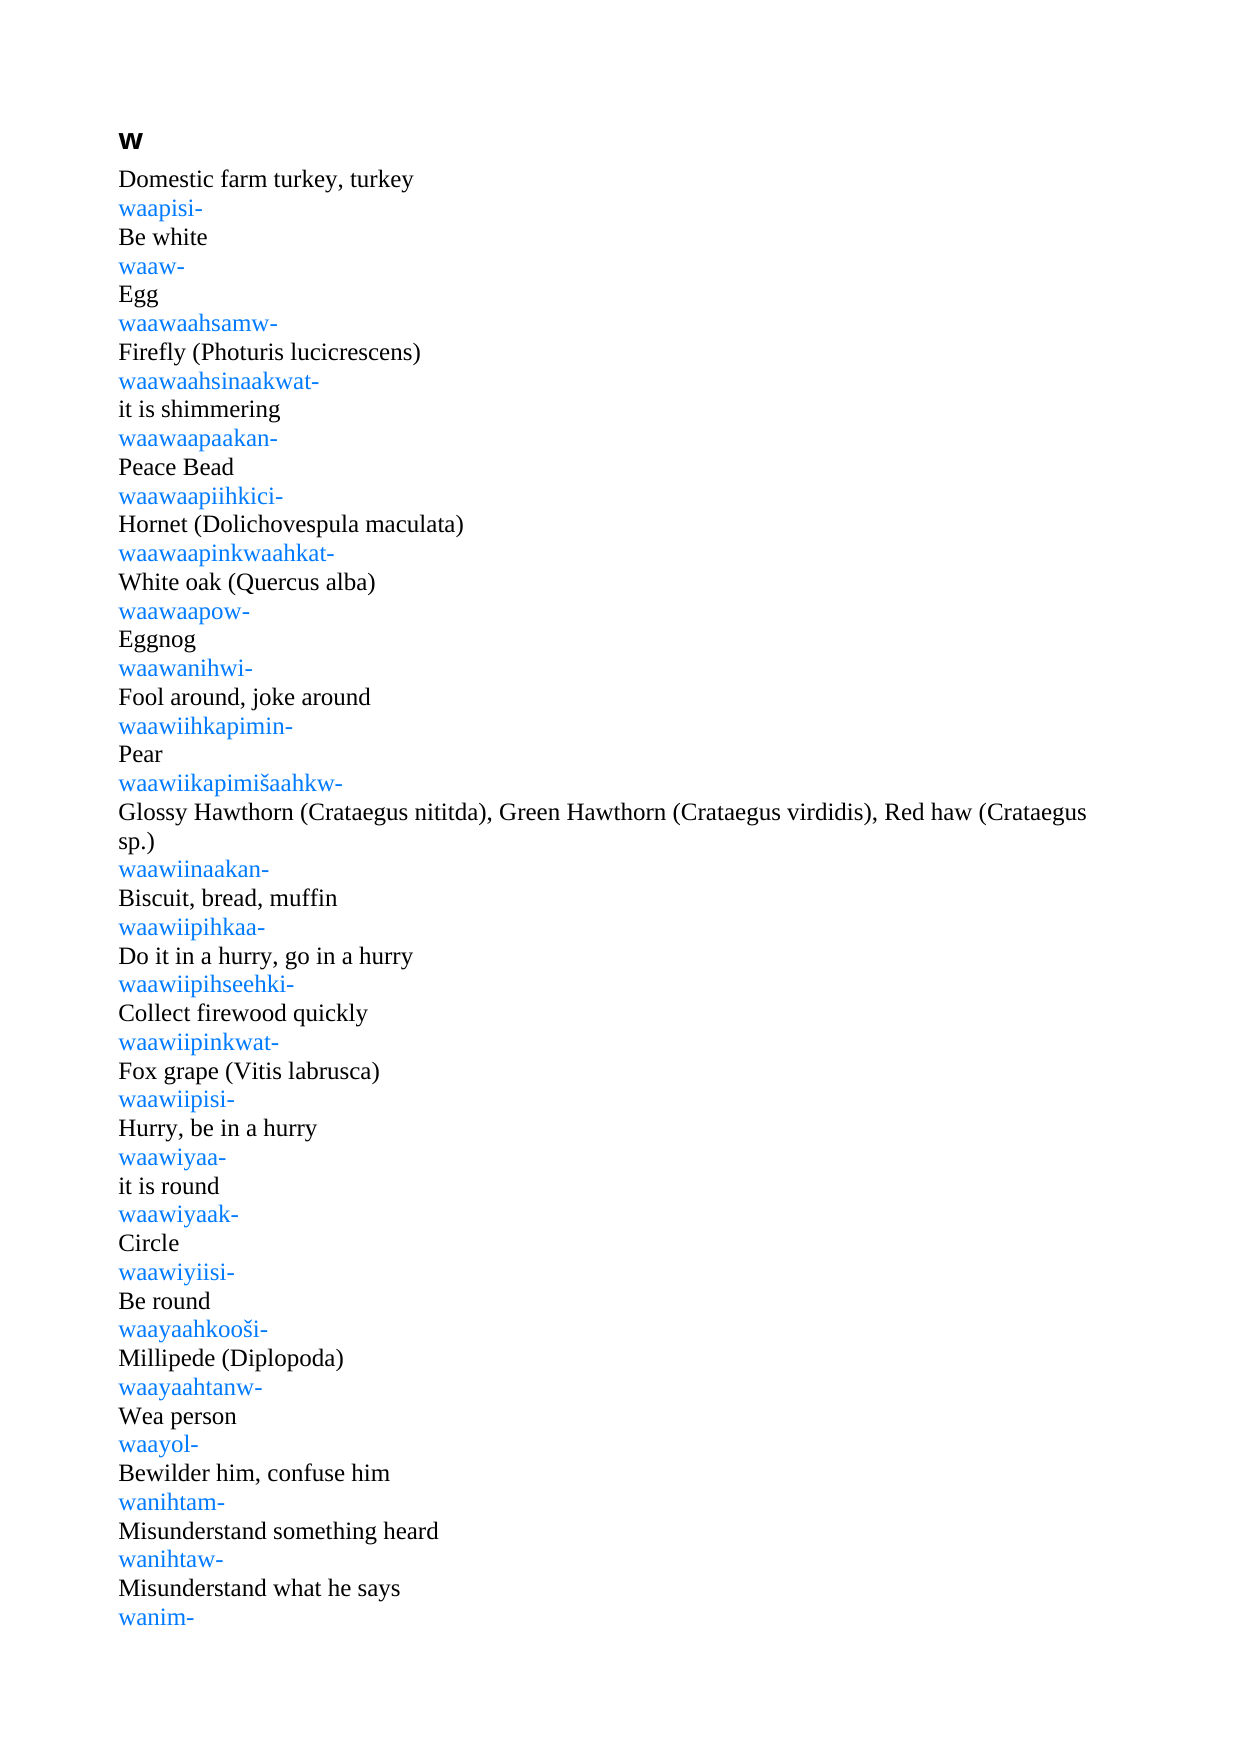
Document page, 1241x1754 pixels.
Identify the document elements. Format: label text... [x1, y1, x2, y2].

table_cell waawiihkapimin- Pear [118, 711, 1122, 768]
table_cell waawaapow- Eggnog [118, 596, 1122, 653]
table_cell waawiipisi- Hurry, be in a hurry [118, 1085, 1122, 1142]
table_cell wanihtam- Misunderstand something heard [118, 1487, 1122, 1544]
table_header w [118, 118, 1122, 164]
table_cell Domestic farm turkey, turkey [118, 165, 1122, 193]
table_cell waawaahsinaakwat- it is shimmering [118, 366, 1122, 423]
table_cell waawaapiihkici- Hornet (Dolichovespula maculata) [118, 481, 1122, 538]
table_cell waayaahtanw- Wea person [118, 1372, 1122, 1429]
table_cell waawiyaak- Circle [118, 1200, 1122, 1257]
table_cell wanihtaw- Misunderstand what he says [118, 1545, 1122, 1602]
table_cell waawaapaakan- Peace Bead [118, 423, 1122, 481]
table_cell waawiinaakan- Biscuit, bread, muffin [118, 855, 1122, 912]
table_cell waawaapinkwaahkat- White oak (Quercus alba) [118, 538, 1122, 596]
table_cell waawiyiisi- Be round [118, 1257, 1122, 1314]
table_cell waawiyaa- it is round [118, 1142, 1122, 1199]
table_cell waayaahkooši- Millipede (Diplopoda) [118, 1315, 1122, 1372]
table_cell wanim- [118, 1602, 1122, 1631]
table_cell waawaahsamw- Firefly (Photuris lucicrescens) [118, 308, 1122, 366]
table_cell waayol- Bewilder him, confuse him [118, 1430, 1122, 1487]
table_cell waapisi- Be white [118, 193, 1122, 251]
table_cell waawiipihseehki- Collect firewood quickly [118, 970, 1122, 1027]
table_cell waaw- Egg [118, 251, 1122, 308]
table_cell waawanihwi- Fool around, joke around [118, 653, 1122, 711]
table_cell waawiikapimišaahkw- Glossy Hawthorn (Crataegus nititda), Green Hawthorn (Crataegus virdidis), Red haw (Crataegus sp.) [118, 768, 1122, 854]
table_cell waawiipihkaa- Do it in a hurry, go in a hurry [118, 912, 1122, 969]
table_cell waawiipinkwat- Fox grape (Vitis labrusca) [118, 1027, 1122, 1084]
